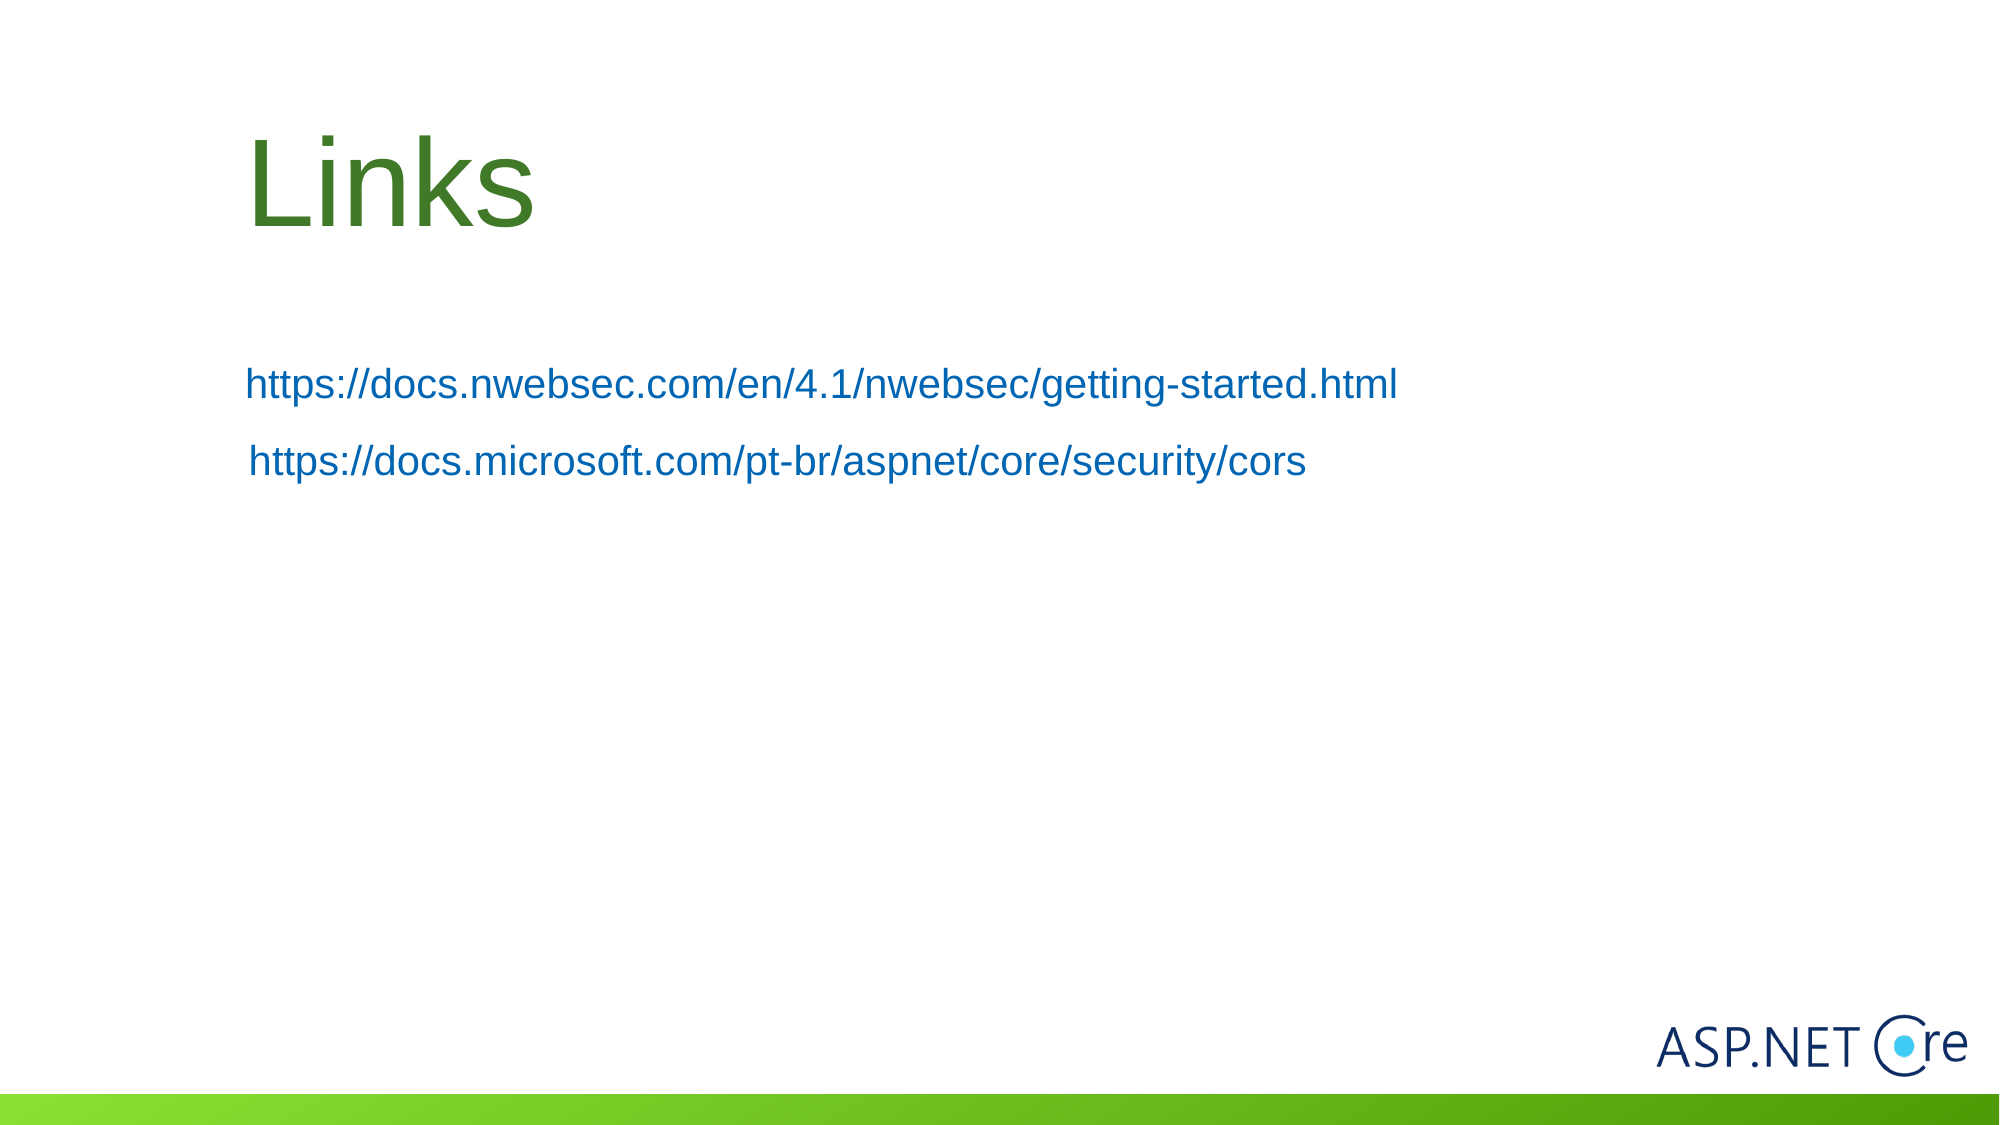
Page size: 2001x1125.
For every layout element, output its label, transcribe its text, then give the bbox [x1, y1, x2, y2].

text_box https://docs.microsoft.com/pt-br/aspnet/core/security/cors [233, 383, 1323, 539]
text_box [0, 1094, 2000, 1125]
text_box https://docs.nwebsec.com/en/4.1/nwebsec/getting-started.html [230, 307, 1414, 462]
picture [1641, 999, 1985, 1091]
text_box Links [230, 105, 775, 260]
